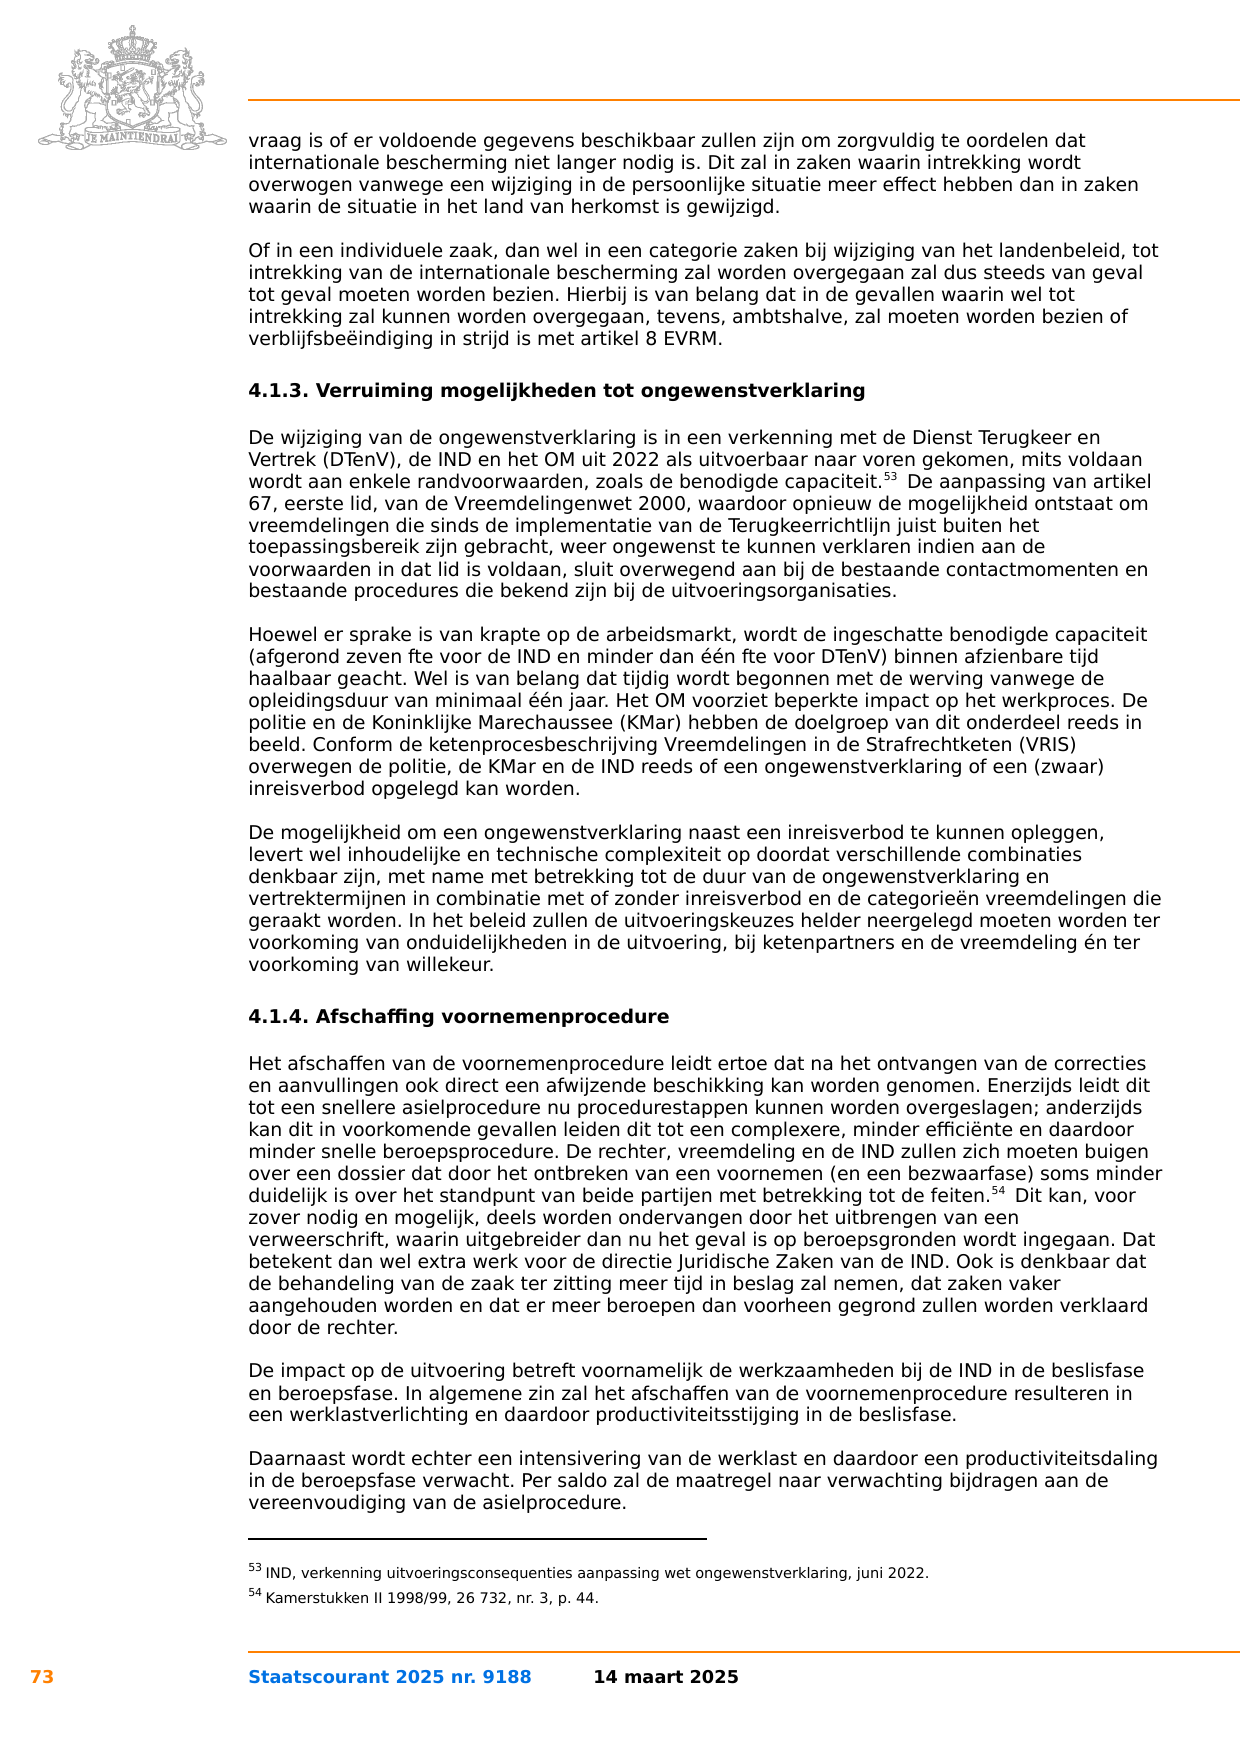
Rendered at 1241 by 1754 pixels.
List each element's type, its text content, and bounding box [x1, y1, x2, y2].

text Het afschaffen van de voornemenprocedure leidt ertoe dat na het ontvangen van de correcties en aanvullingen ook direct een afwijzende beschikking kan worden genomen. Enerzijds leidt dit tot een snellere asielprocedure nu procedurestappen kunnen worden overgeslagen; anderzijds kan dit in voorkomende gevallen leiden dit tot een complexere, minder efficiënte en daardoor minder snelle beroepsprocedure. De rechter, vreemdeling en de IND zullen zich moeten buigen over een dossier dat door het ontbreken van een voornemen (en een bezwaarfase) soms minder duidelijk is over het standpunt van beide partijen met betrekking tot de feiten. Dit kan, voor zover nodig en mogelijk, deels worden ondervangen door het uitbrengen van een verweerschrift, waarin uitgebreider dan nu het geval is op beroepsgronden wordt ingegaan. Dat betekent dan wel extra werk voor de directie Juridische Zaken van de IND. Ook is denkbaar dat de behandeling van de zaak ter zitting meer tijd in beslag zal nemen, dat zaken vaker aangehouden worden en dat er meer beroepen dan voorheen gegrond zullen worden verklaard door de rechter. [248, 1053, 1163, 1338]
text IND, verkenning uitvoeringsconsequenties aanpassing wet ongewenstverklaring, juni 2022. [248, 1561, 1163, 1583]
subtitle 4.1.4. Afschaffing voornemenprocedure [248, 1006, 1163, 1028]
text Hoewel er sprake is van krapte op de arbeidsmarkt, wordt de ingeschatte benodigde capaciteit (afgerond zeven fte voor de IND en minder dan één fte voor DTenV) binnen afzienbare tijd haalbaar geacht. Wel is van belang dat tijdig wordt begonnen met de werving vanwege de opleidingsduur van minimaal één jaar. Het OM voorziet beperkte impact op het werkproces. De politie en de Koninklijke Marechaussee (KMar) hebben de doelgroep van dit onderdeel reeds in beeld. Conform de ketenprocesbeschrijving Vreemdelingen in de Strafrechtketen (VRIS) overwegen de politie, de KMar en de IND reeds of een ongewenstverklaring of een (zwaar) inreisverbod opgelegd kan worden. [248, 624, 1163, 800]
subtitle 4.1.3. Verruiming mogelijkheden tot ongewenstverklaring [248, 379, 1163, 402]
text Kamerstukken II 1998/99, 26 732, nr. 3, p. 44. [248, 1586, 1163, 1608]
picture [38, 25, 227, 150]
text Daarnaast wordt echter een intensivering van de werklast en daardoor een productiviteitsdaling in de beroepsfase verwacht. Per saldo zal de maatregel naar verwachting bijdragen aan de vereenvoudiging van de asielprocedure. [248, 1448, 1163, 1514]
text De wijziging van de ongewenstverklaring is in een verkenning met de Dienst Terugkeer en Vertrek (DTenV), de IND en het OM uit 2022 als uitvoerbaar naar voren gekomen, mits voldaan wordt aan enkele randvoorwaarden, zoals de benodigde capaciteit. De aanpassing van artikel 67, eerste lid, van de Vreemdelingenwet 2000, waardoor opnieuw de mogelijkheid ontstaat om vreemdelingen die sinds de implementatie van de Terugkeerrichtlijn juist buiten het toepassingsbereik zijn gebracht, weer ongewenst te kunnen verklaren indien aan de voorwaarden in dat lid is voldaan, sluit overwegend aan bij de bestaande contactmomenten en bestaande procedures die bekend zijn bij de uitvoeringsorganisaties. [248, 427, 1163, 602]
text De impact op de uitvoering betreft voornamelijk de werkzaamheden bij de IND in de beslisfase en beroepsfase. In algemene zin zal het afschaffen van de voornemenprocedure resulteren in een werklastverlichting en daardoor productiviteitsstijging in de beslisfase. [248, 1360, 1163, 1426]
text vraag is of er voldoende gegevens beschikbaar zullen zijn om zorgvuldig te oordelen dat internationale bescherming niet langer nodig is. Dit zal in zaken waarin intrekking wordt overwogen vanwege een wijziging in de persoonlijke situatie meer effect hebben dan in zaken waarin de situatie in het land van herkomst is gewijzigd. [248, 130, 1163, 218]
text De mogelijkheid om een ongewenstverklaring naast een inreisverbod te kunnen opleggen, levert wel inhoudelijke en technische complexiteit op doordat verschillende combinaties denkbaar zijn, met name met betrekking tot de duur van de ongewenstverklaring en vertrektermijnen in combinatie met of zonder inreisverbod en de categorieën vreemdelingen die geraakt worden. In het beleid zullen de uitvoeringskeuzes helder neergelegd moeten worden ter voorkoming van onduidelijkheden in de uitvoering, bij ketenpartners en de vreemdeling én ter voorkoming van willekeur. [248, 822, 1163, 976]
text Of in een individuele zaak, dan wel in een categorie zaken bij wijziging van het landenbeleid, tot intrekking van de internationale bescherming zal worden overgegaan zal dus steeds van geval tot geval moeten worden bezien. Hierbij is van belang dat in de gevallen waarin wel tot intrekking zal kunnen worden overgegaan, tevens, ambtshalve, zal moeten worden bezien of verblijfsbeëindiging in strijd is met artikel 8 EVRM. [248, 240, 1163, 349]
